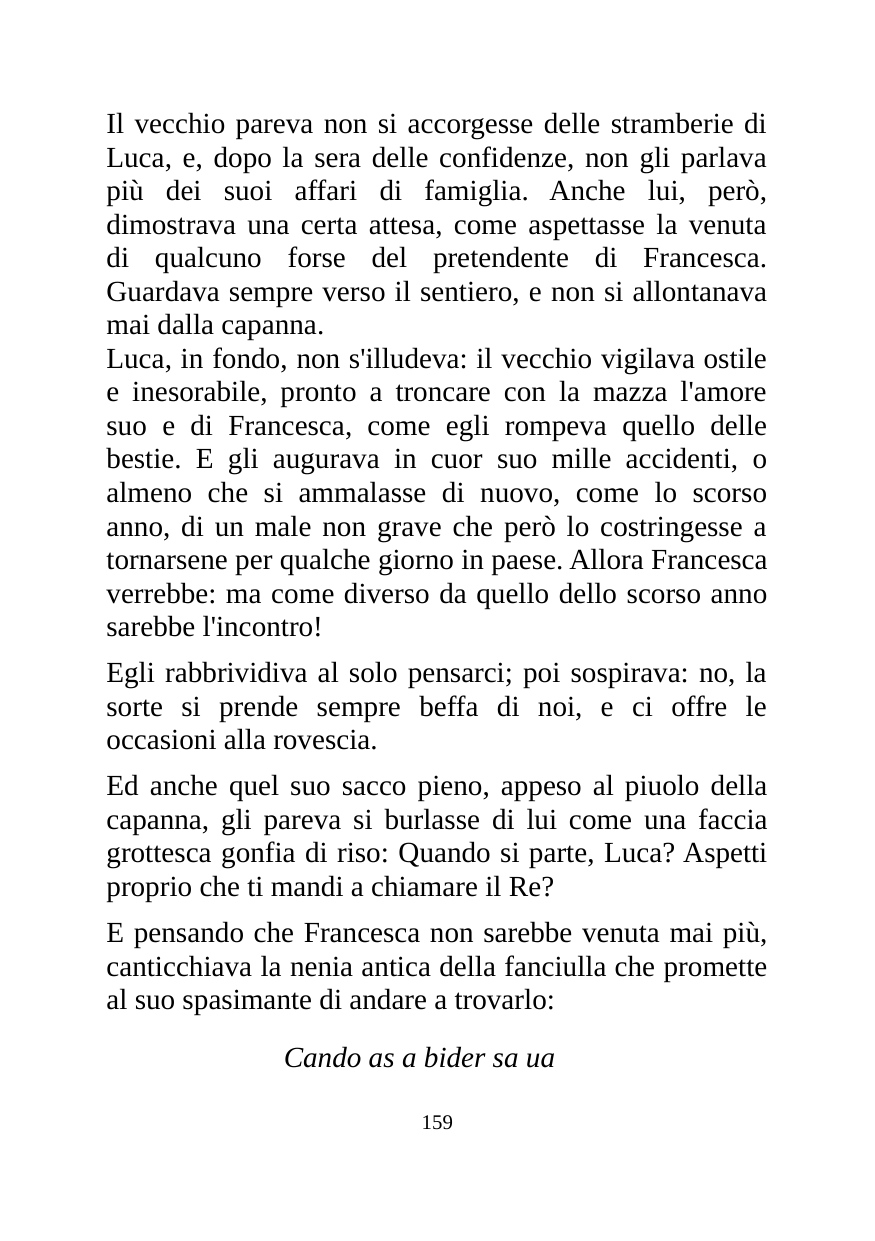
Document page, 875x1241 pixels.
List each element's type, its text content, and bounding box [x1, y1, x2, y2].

text Luca, in fondo, non s'illudeva: il vecchio vigilava ostile e inesorabile, pronto a troncare con la mazza l'amore suo e di Francesca, come egli rompeva quello delle bestie. E gli augurava in cuor suo mille accidenti, o almeno che si ammalasse di nuovo, come lo scorso anno, di un male non grave che però lo costringesse a tornarsene per qualche giorno in paese. Allora Francesca verrebbe: ma come diverso da quello dello scorso anno sarebbe l'incontro! [106, 341, 768, 643]
text Ed anche quel suo sacco pieno, appeso al piuolo della capanna, gli pareva si burlasse di lui come una faccia grottesca gonfia di riso: Quando si parte, Luca? Aspetti proprio che ti mandi a chiamare il Re? [106, 768, 768, 903]
text E pensando che Francesca non sarebbe venuta mai più, canticchiava la nenia antica della fanciulla che promette al suo spasimante di andare a trovarlo: [106, 915, 768, 1016]
text Cando as a bider sa ua [283, 1040, 768, 1074]
text Il vecchio pareva non si accorgesse delle stramberie di Luca, e, dopo la sera delle confidenze, non gli parlava più dei suoi affari di famiglia. Anche lui, però, dimostrava una certa attesa, come aspettasse la venuta di qualcuno forse del pretendente di Francesca. Guardava sempre verso il sentiero, e non si allontanava mai dalla capanna. [106, 106, 768, 341]
text Egli rabbrividiva al solo pensarci; poi sospirava: no, la sorte si prende sempre beffa di noi, e ci offre le occasioni alla rovescia. [106, 655, 768, 756]
